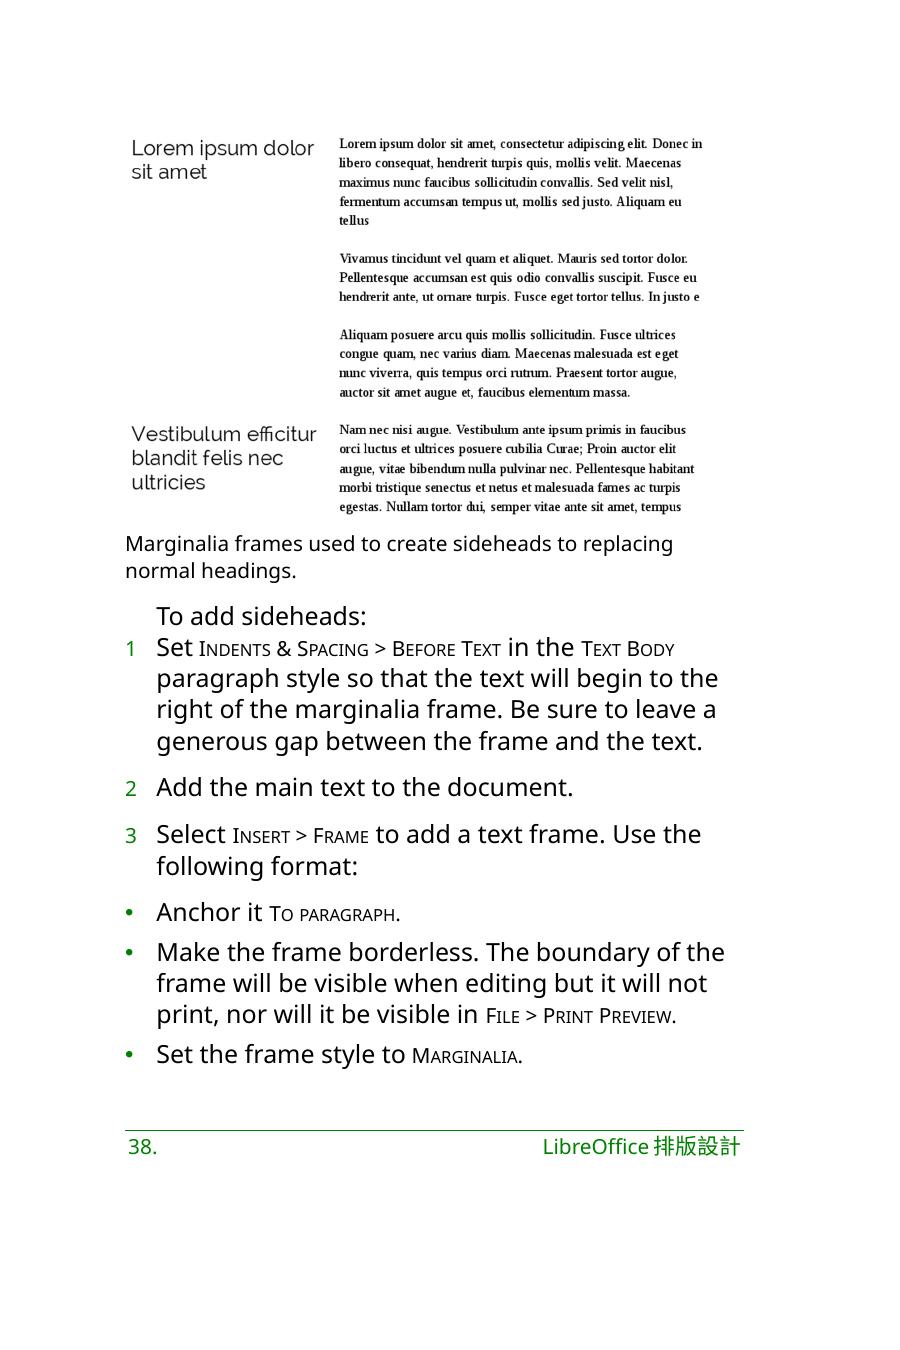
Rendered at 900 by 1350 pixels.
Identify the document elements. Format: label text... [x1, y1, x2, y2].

list Make the frame borderless. The boundary of the frame will be visible when editing but it will not print, nor will it be visible in File > Print Preview. [125, 936, 744, 1030]
table_header [125, 125, 744, 522]
table_cell Marginalia frames used to create sideheads to replacing normal headings. [125, 522, 744, 584]
picture [125, 125, 709, 521]
list Anchor it To paragraph. [125, 897, 744, 928]
list Set Indents & Spacing > Before Text in the Text Body paragraph style so that the text will begin to the right of the marginalia frame. Be sure to leave a generous gap between the frame and the text. [125, 631, 744, 756]
text To add sideheads: [125, 600, 744, 631]
list Set the frame style to Marginalia. [125, 1038, 744, 1070]
list Add the main text to the document. [125, 772, 744, 803]
list Select Insert > Frame to add a text frame. Use the following format: [125, 819, 744, 881]
